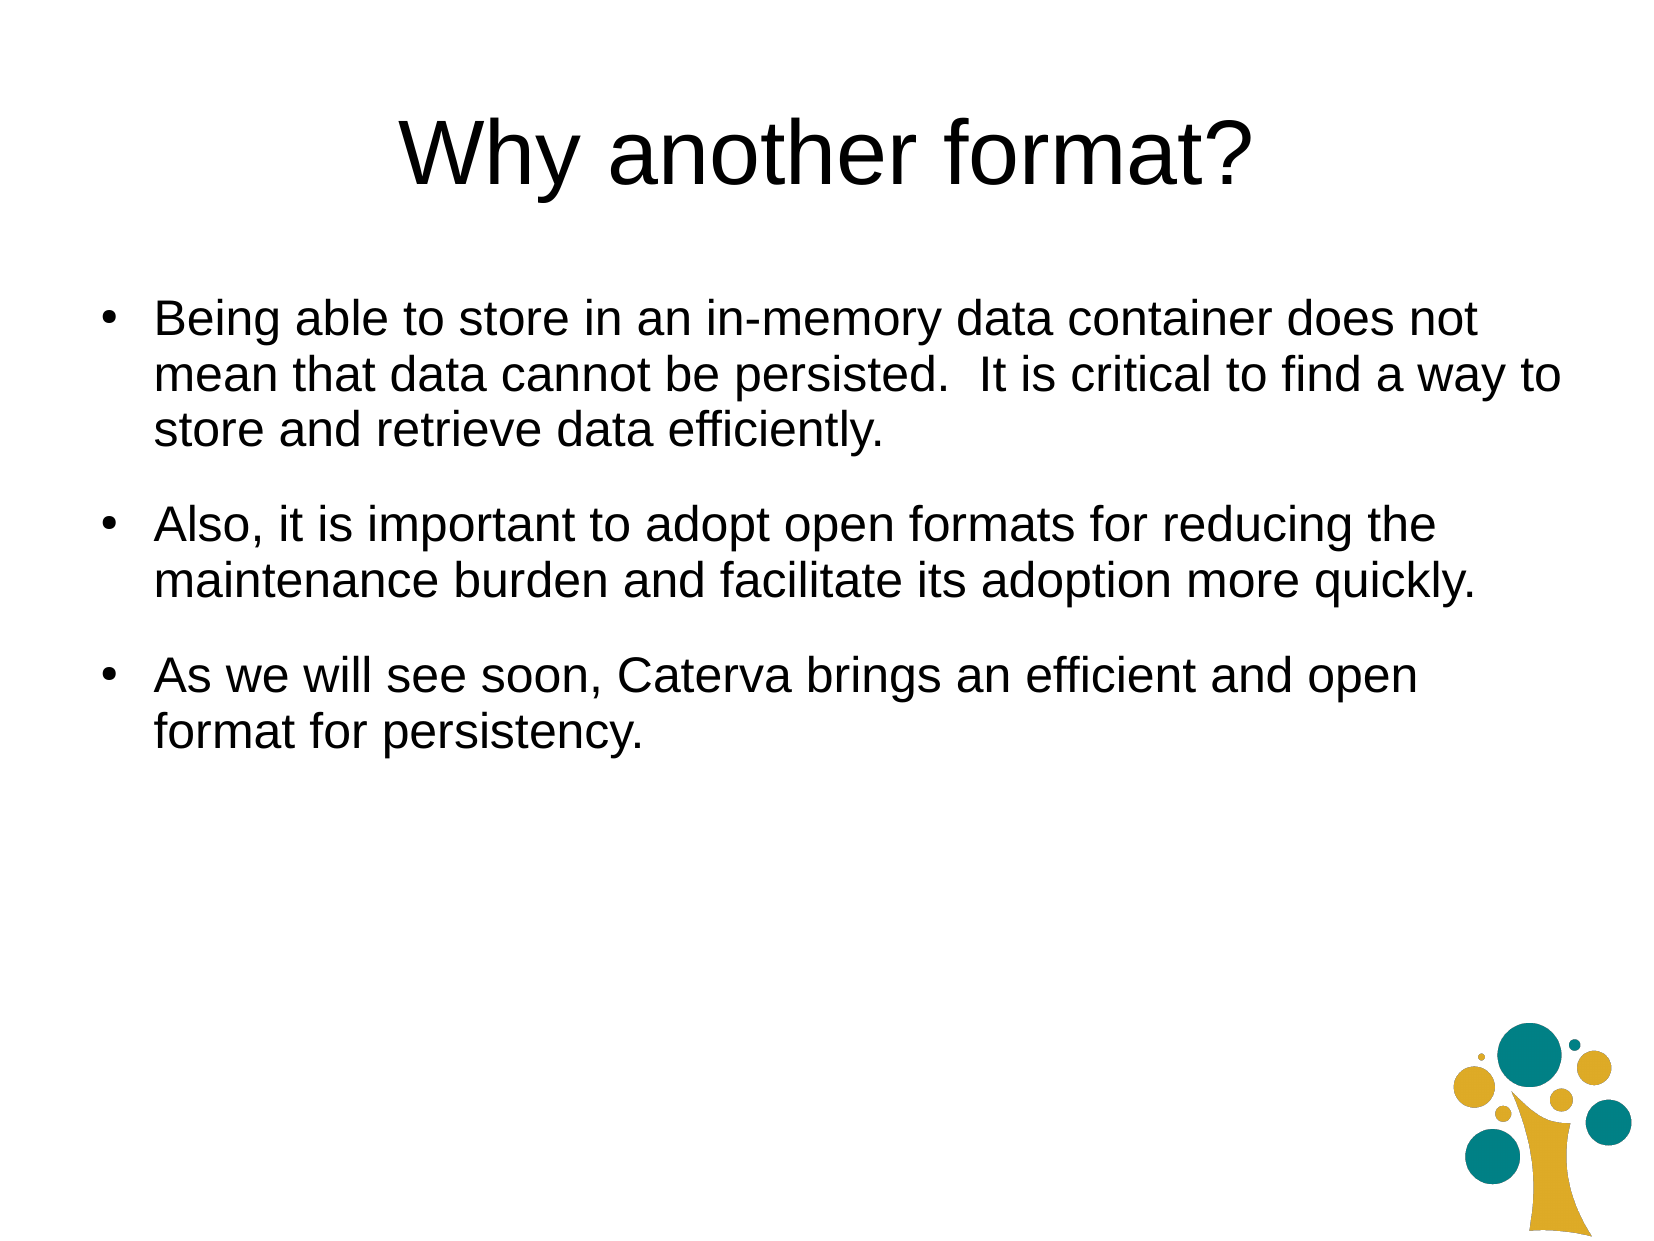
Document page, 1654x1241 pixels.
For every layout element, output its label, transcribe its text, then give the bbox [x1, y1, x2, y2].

list Being able to store in an in-memory data container does not mean that data cannot be persisted. It is critical to find a way to store and retrieve data efficiently. Also, it is important to adopt open formats for reducing the maintenance burden and facilitate its adoption more quickly. As we will see soon, Caterva brings an efficient and open format for persistency. [82, 290, 1571, 1010]
picture [1429, 1019, 1650, 1241]
title Why another format? [82, 49, 1571, 257]
